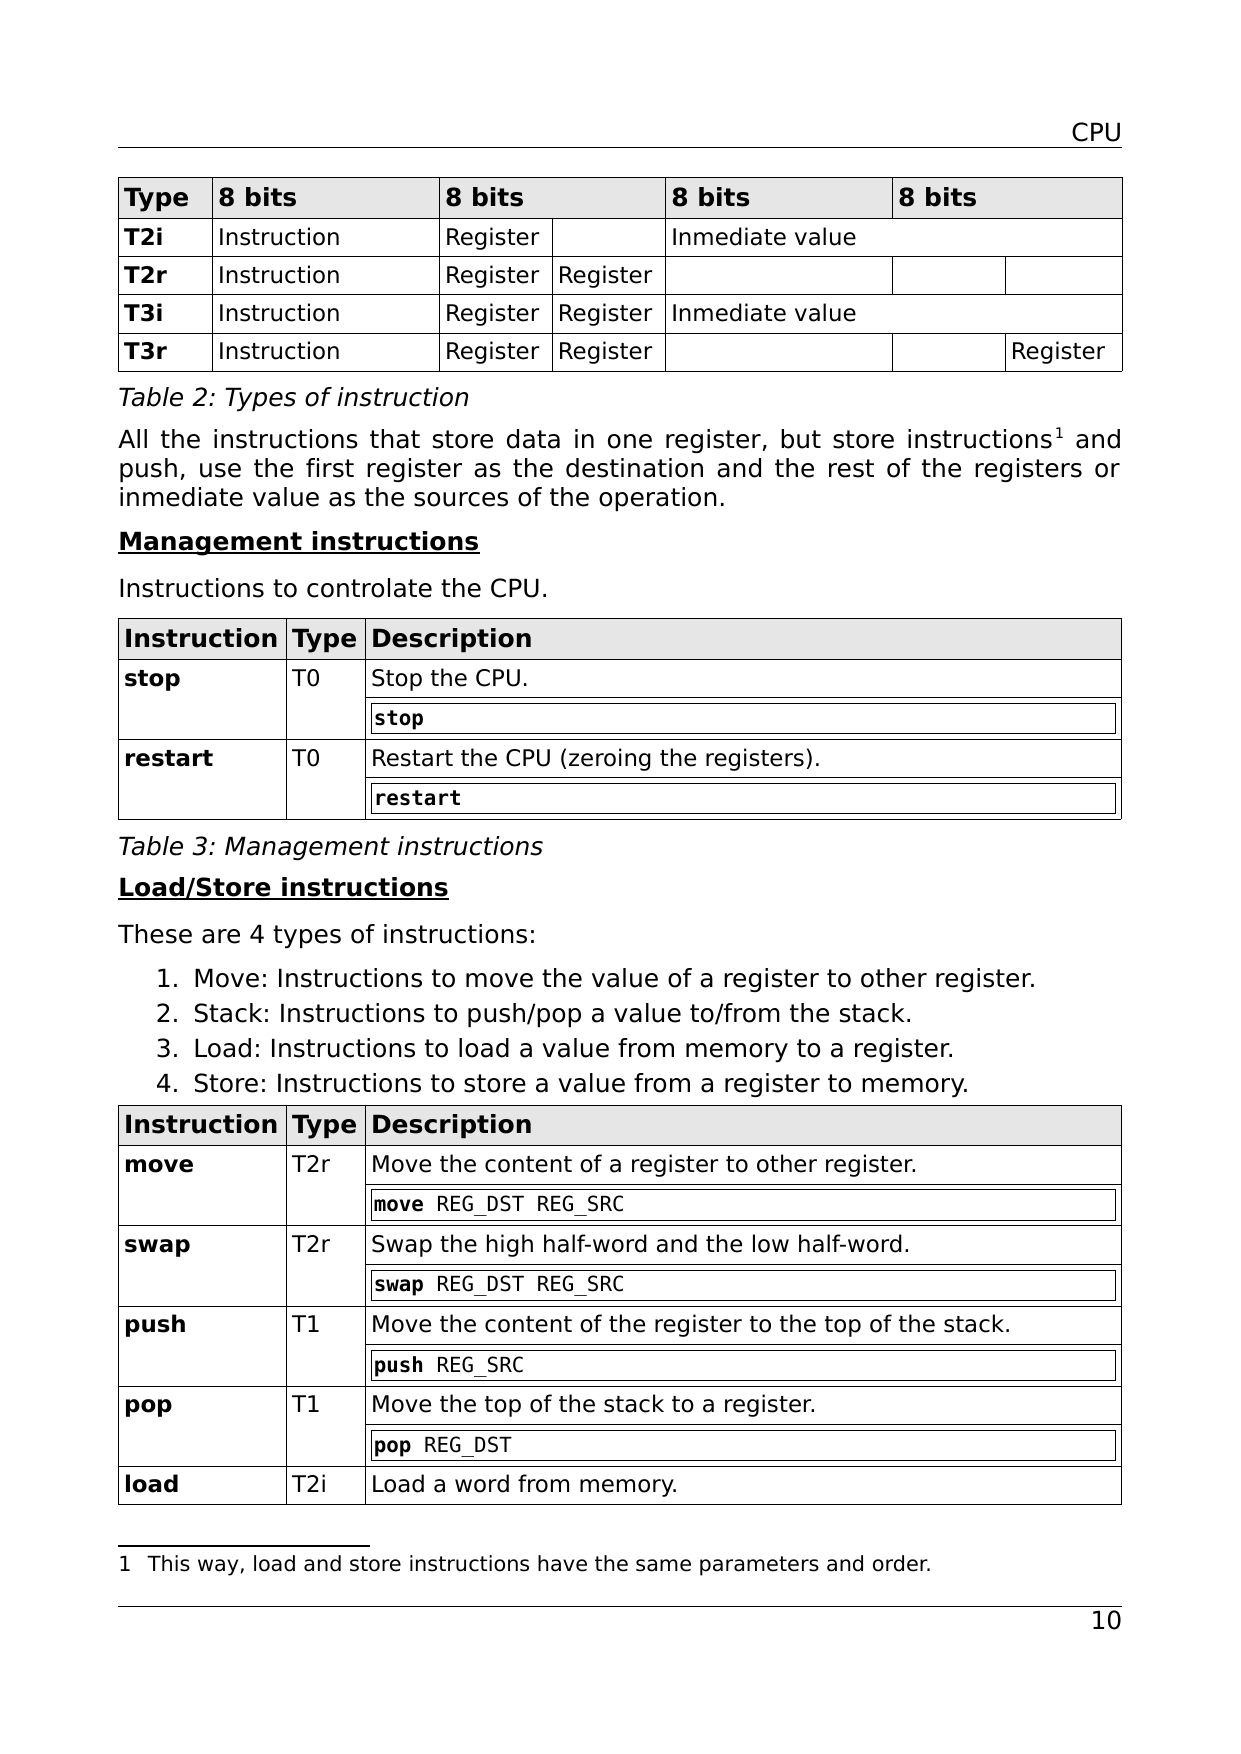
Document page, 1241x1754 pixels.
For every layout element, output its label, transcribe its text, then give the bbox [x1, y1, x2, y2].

list Store: Instructions to store a value from a register to memory. [156, 1069, 1122, 1099]
table_cell Instruction [213, 257, 439, 294]
table_cell [893, 257, 1005, 294]
table_cell Register [553, 334, 665, 371]
table_cell T2r [119, 257, 212, 294]
table_cell Inmediate value [666, 219, 1122, 256]
table_header Instruction [119, 619, 286, 659]
table_cell T2r [287, 1226, 365, 1306]
table_header 8 bits [440, 178, 665, 218]
title Management instructions [118, 527, 1122, 556]
table_cell T0 [287, 740, 365, 819]
text All the instructions that store data in one register, but store instructions and push, use the first register as the destination and the rest of the registers or inmediate value as the sources of the operation. [118, 425, 1122, 512]
table_cell [553, 219, 665, 256]
table_cell Register [553, 257, 665, 294]
table_header Type [119, 178, 212, 218]
table_cell stop [119, 660, 286, 739]
table_cell restart [366, 778, 1121, 819]
text Table 2: Types of instruction [118, 383, 1122, 412]
table_header Type [287, 1106, 365, 1145]
text Table 3: Management instructions [118, 832, 1122, 861]
table_cell swap REG_DST REG_SRC [366, 1265, 1121, 1306]
table_cell T1 [287, 1387, 365, 1466]
table_header Move the top of the stack to a register. [366, 1387, 1121, 1424]
table_header Move the content of a register to other register. [366, 1146, 1121, 1183]
table_header Description [366, 619, 1121, 659]
table_cell T3r [119, 334, 212, 371]
table_cell [666, 257, 892, 294]
table_header 8 bits [666, 178, 892, 218]
table_cell [1006, 257, 1122, 294]
table_cell T3i [119, 295, 212, 332]
table_header Type [287, 619, 365, 659]
table_cell Register [440, 219, 552, 256]
list Stack: Instructions to push/pop a value to/from the stack. [156, 999, 1122, 1028]
list Load: Instructions to load a value from memory to a register. [156, 1034, 1122, 1063]
table_header Stop the CPU. [366, 660, 1121, 697]
table_header 8 bits [213, 178, 439, 218]
table_cell Register [553, 295, 665, 332]
table_cell move [119, 1146, 286, 1225]
table_header Description [366, 1106, 1121, 1145]
table_cell Register [440, 295, 552, 332]
table_cell [666, 334, 892, 371]
table_cell Instruction [213, 295, 439, 332]
table_header Load a word from memory. [366, 1467, 1121, 1504]
table_cell pop [119, 1387, 286, 1466]
table_cell restart [119, 740, 286, 819]
text This way, load and store instructions have the same parameters and order. [118, 1552, 1122, 1577]
title Load/Store instructions [118, 873, 1122, 902]
table_cell pop REG_DST [366, 1425, 1121, 1466]
table_cell T2r [287, 1146, 365, 1225]
table_cell T1 [287, 1307, 365, 1386]
table_header 8 bits [893, 178, 1122, 218]
table_header Swap the high half-word and the low half-word. [366, 1226, 1121, 1264]
table_cell push [119, 1307, 286, 1386]
table_cell move REG_DST REG_SRC [366, 1185, 1121, 1225]
table_cell Register [440, 257, 552, 294]
table_cell T2i [119, 219, 212, 256]
table_cell load [119, 1467, 286, 1504]
table_cell [893, 334, 1005, 371]
table_cell Register [1006, 334, 1122, 371]
table_cell Register [440, 334, 552, 371]
text Instructions to controlate the CPU. [118, 574, 1122, 603]
table_cell swap [119, 1226, 286, 1306]
table_cell Instruction [213, 334, 439, 371]
table_cell Inmediate value [666, 295, 1122, 332]
table_cell push REG_SRC [366, 1345, 1121, 1386]
table_cell T0 [287, 660, 365, 739]
table_cell stop [366, 698, 1121, 739]
table_cell T2i [287, 1467, 365, 1504]
text These are 4 types of instructions: [118, 920, 1122, 949]
table_header Instruction [119, 1106, 286, 1145]
table_header Restart the CPU (zeroing the registers). [366, 740, 1121, 777]
table_cell Instruction [213, 219, 439, 256]
list Move: Instructions to move the value of a register to other register. [156, 964, 1122, 993]
table_header Move the content of the register to the top of the stack. [366, 1307, 1121, 1344]
